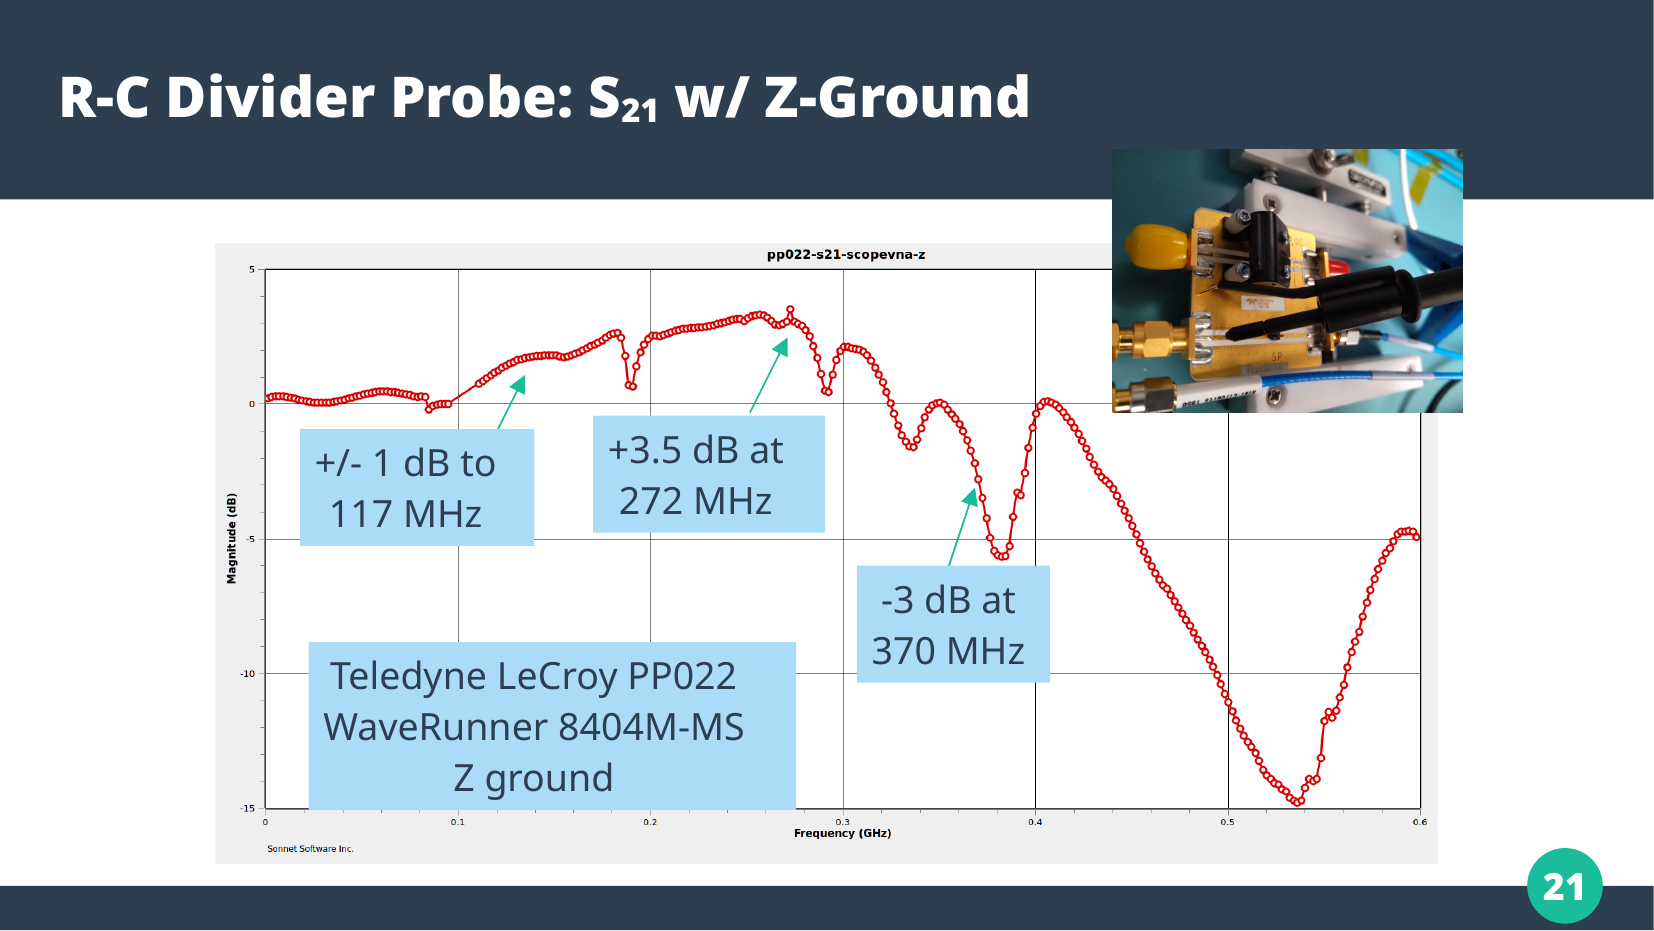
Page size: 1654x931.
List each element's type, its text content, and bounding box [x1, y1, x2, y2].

text_box -3 dB at 370 MHz [856, 573, 1051, 676]
text_box Teledyne LeCroy PP022 WaveRunner 8404M-MS Z ground [308, 653, 797, 799]
picture [1442, 149, 1463, 161]
picture [215, 149, 1463, 864]
text_box +3.5 dB at 272 MHz [593, 423, 826, 526]
text_box +/- 1 dB to 117 MHz [300, 436, 535, 539]
title R-C Divider Probe: S21 w/ Z-Ground [59, 37, 1595, 155]
